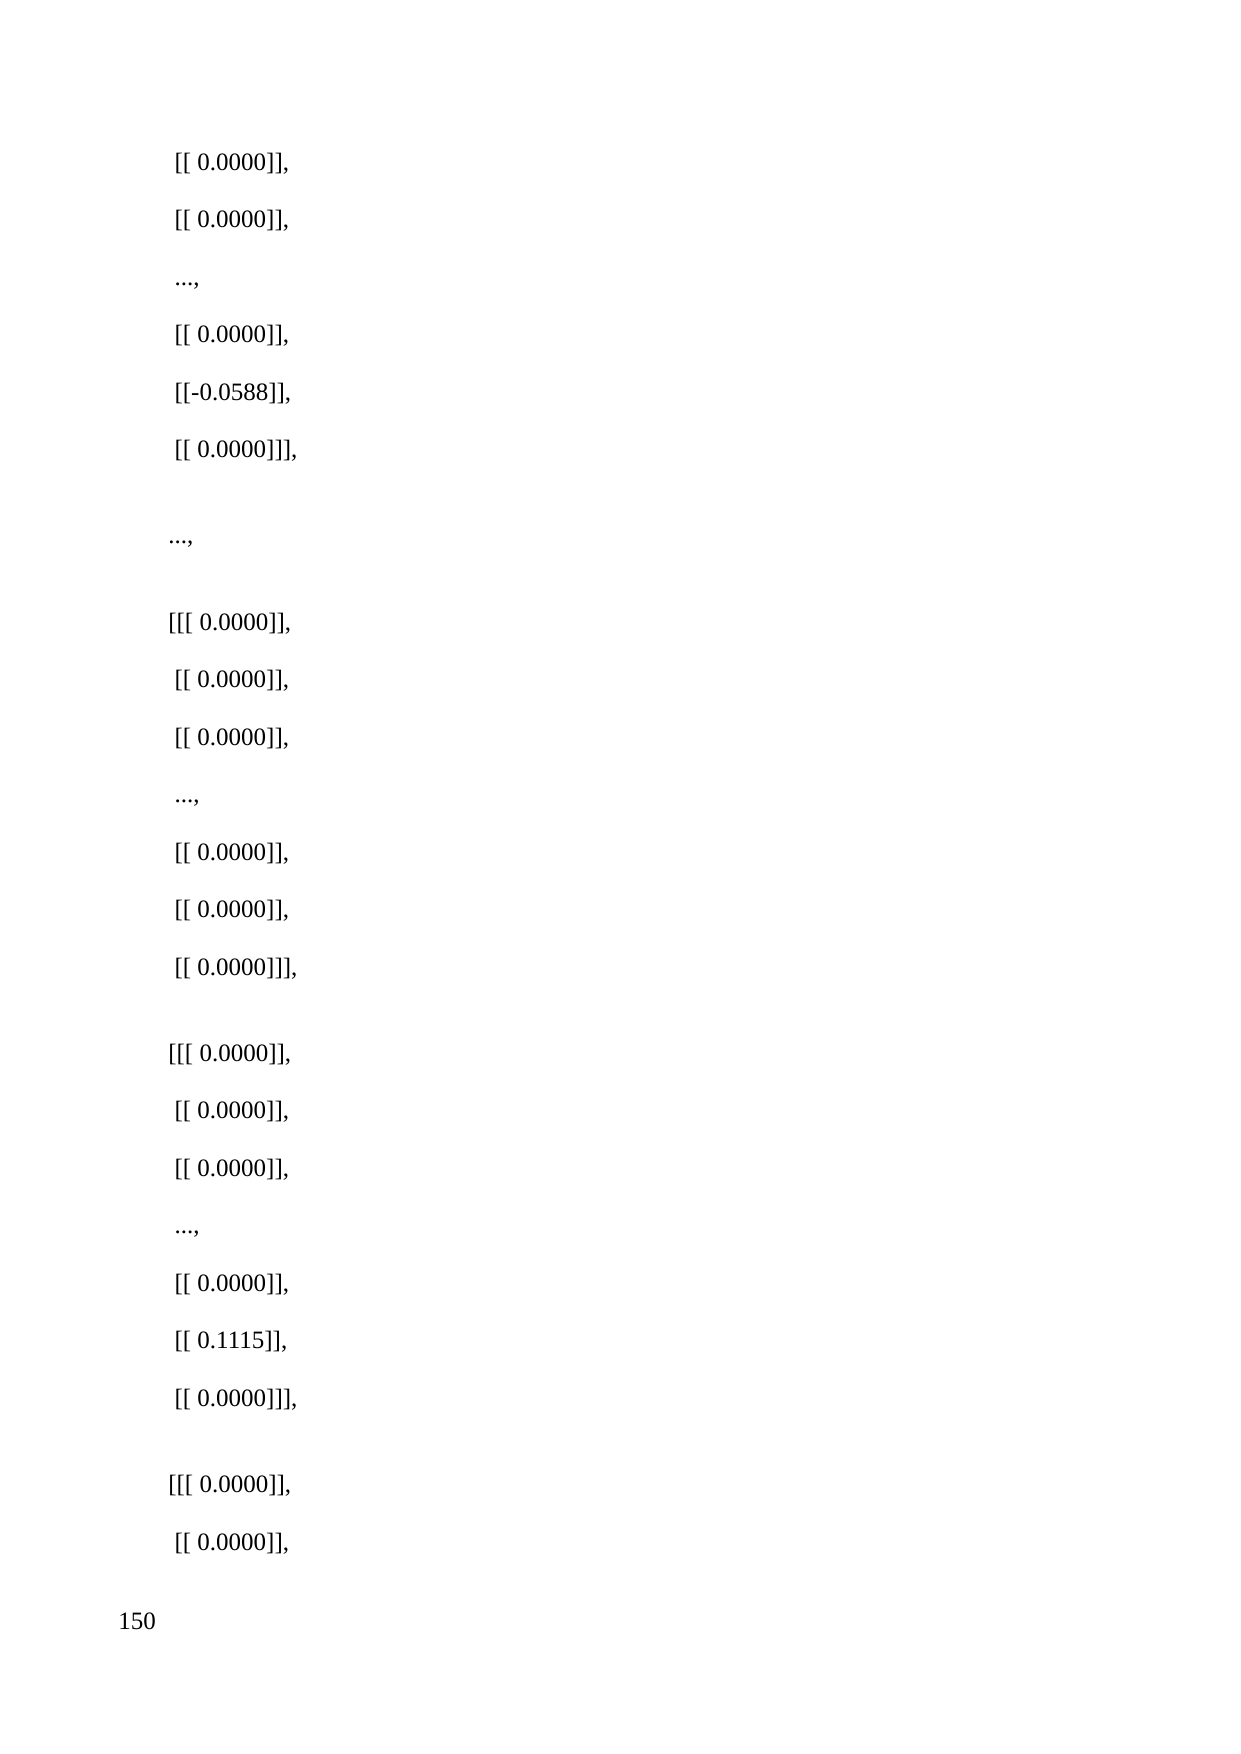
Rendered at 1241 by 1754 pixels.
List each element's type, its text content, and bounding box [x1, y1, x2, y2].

text ..., [118, 1211, 1122, 1239]
text [[ 0.0000]], [118, 1153, 1122, 1182]
text [[[ 0.0000]], [118, 607, 1122, 636]
text [[ 0.0000]], [118, 147, 1122, 176]
text ..., [118, 779, 1122, 808]
text [[ 0.0000]], [118, 664, 1122, 693]
text [[[ 0.0000]], [118, 1038, 1122, 1067]
text [[ 0.0000]]], [118, 1383, 1122, 1412]
text [[ 0.0000]], [118, 319, 1122, 348]
text ..., [118, 262, 1122, 291]
text [[-0.0588]], [118, 377, 1122, 406]
text [[ 0.0000]], [118, 1268, 1122, 1297]
text [[ 0.0000]], [118, 837, 1122, 866]
text [[ 0.0000]], [118, 722, 1122, 751]
text [[ 0.0000]], [118, 1527, 1122, 1556]
text [[ 0.1115]], [118, 1326, 1122, 1354]
text [[ 0.0000]]], [118, 434, 1122, 463]
text [[[ 0.0000]], [118, 1469, 1122, 1498]
text [[ 0.0000]], [118, 894, 1122, 923]
text [[ 0.0000]], [118, 204, 1122, 233]
text [[ 0.0000]], [118, 1096, 1122, 1124]
text [[ 0.0000]]], [118, 952, 1122, 981]
text ..., [118, 521, 1122, 549]
